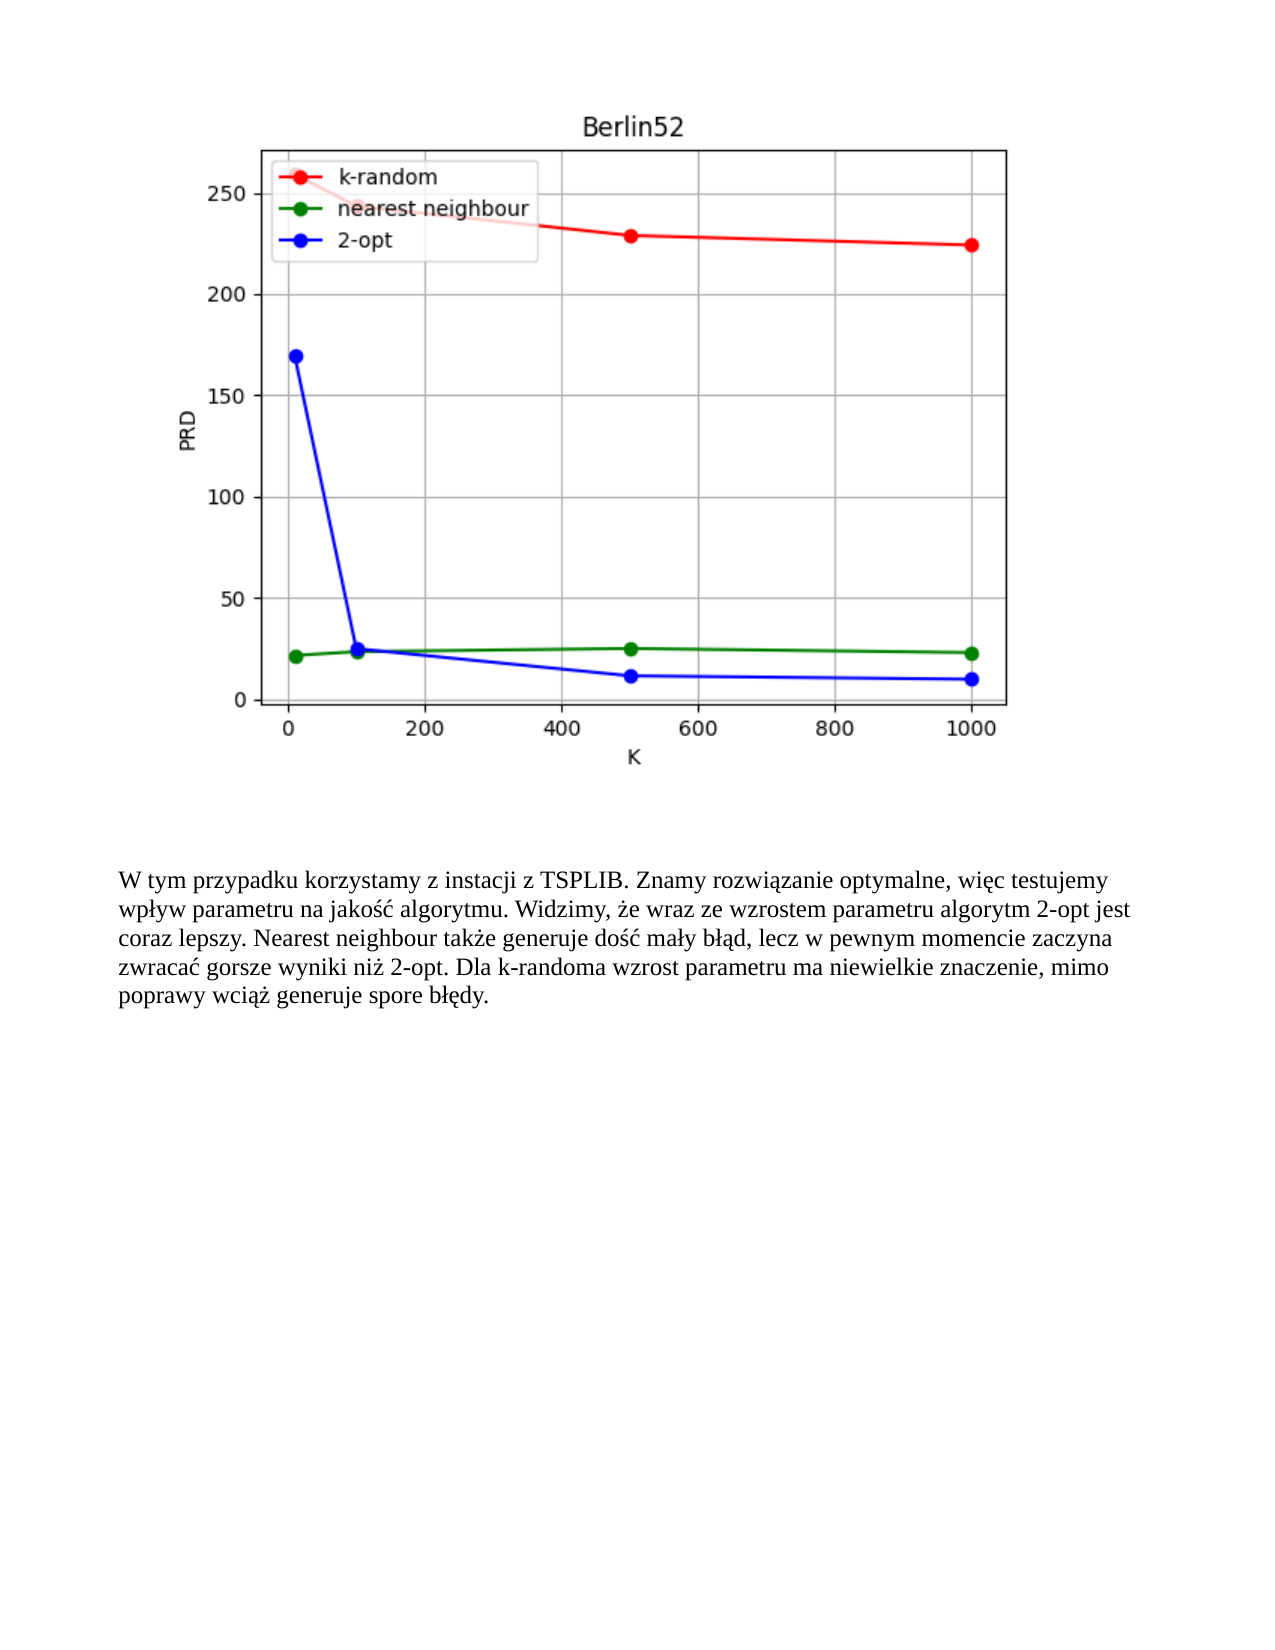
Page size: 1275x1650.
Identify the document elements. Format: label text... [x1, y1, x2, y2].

text W tym przypadku korzystamy z instacji z TSPLIB. Znamy rozwiązanie optymalne, więc testujemy wpływ parametru na jakość algorytmu. Widzimy, że wraz ze wzrostem parametru algorytm 2-opt jest coraz lepszy. Nearest neighbour także generuje dość mały błąd, lecz w pewnym momencie zaczyna zwracać gorsze wyniki niż 2-opt. Dla k-randoma wzrost parametru ma niewielkie znaczenie, mimo poprawy wciąż generuje spore błędy. [118, 866, 1157, 1009]
picture [141, 63, 1102, 784]
